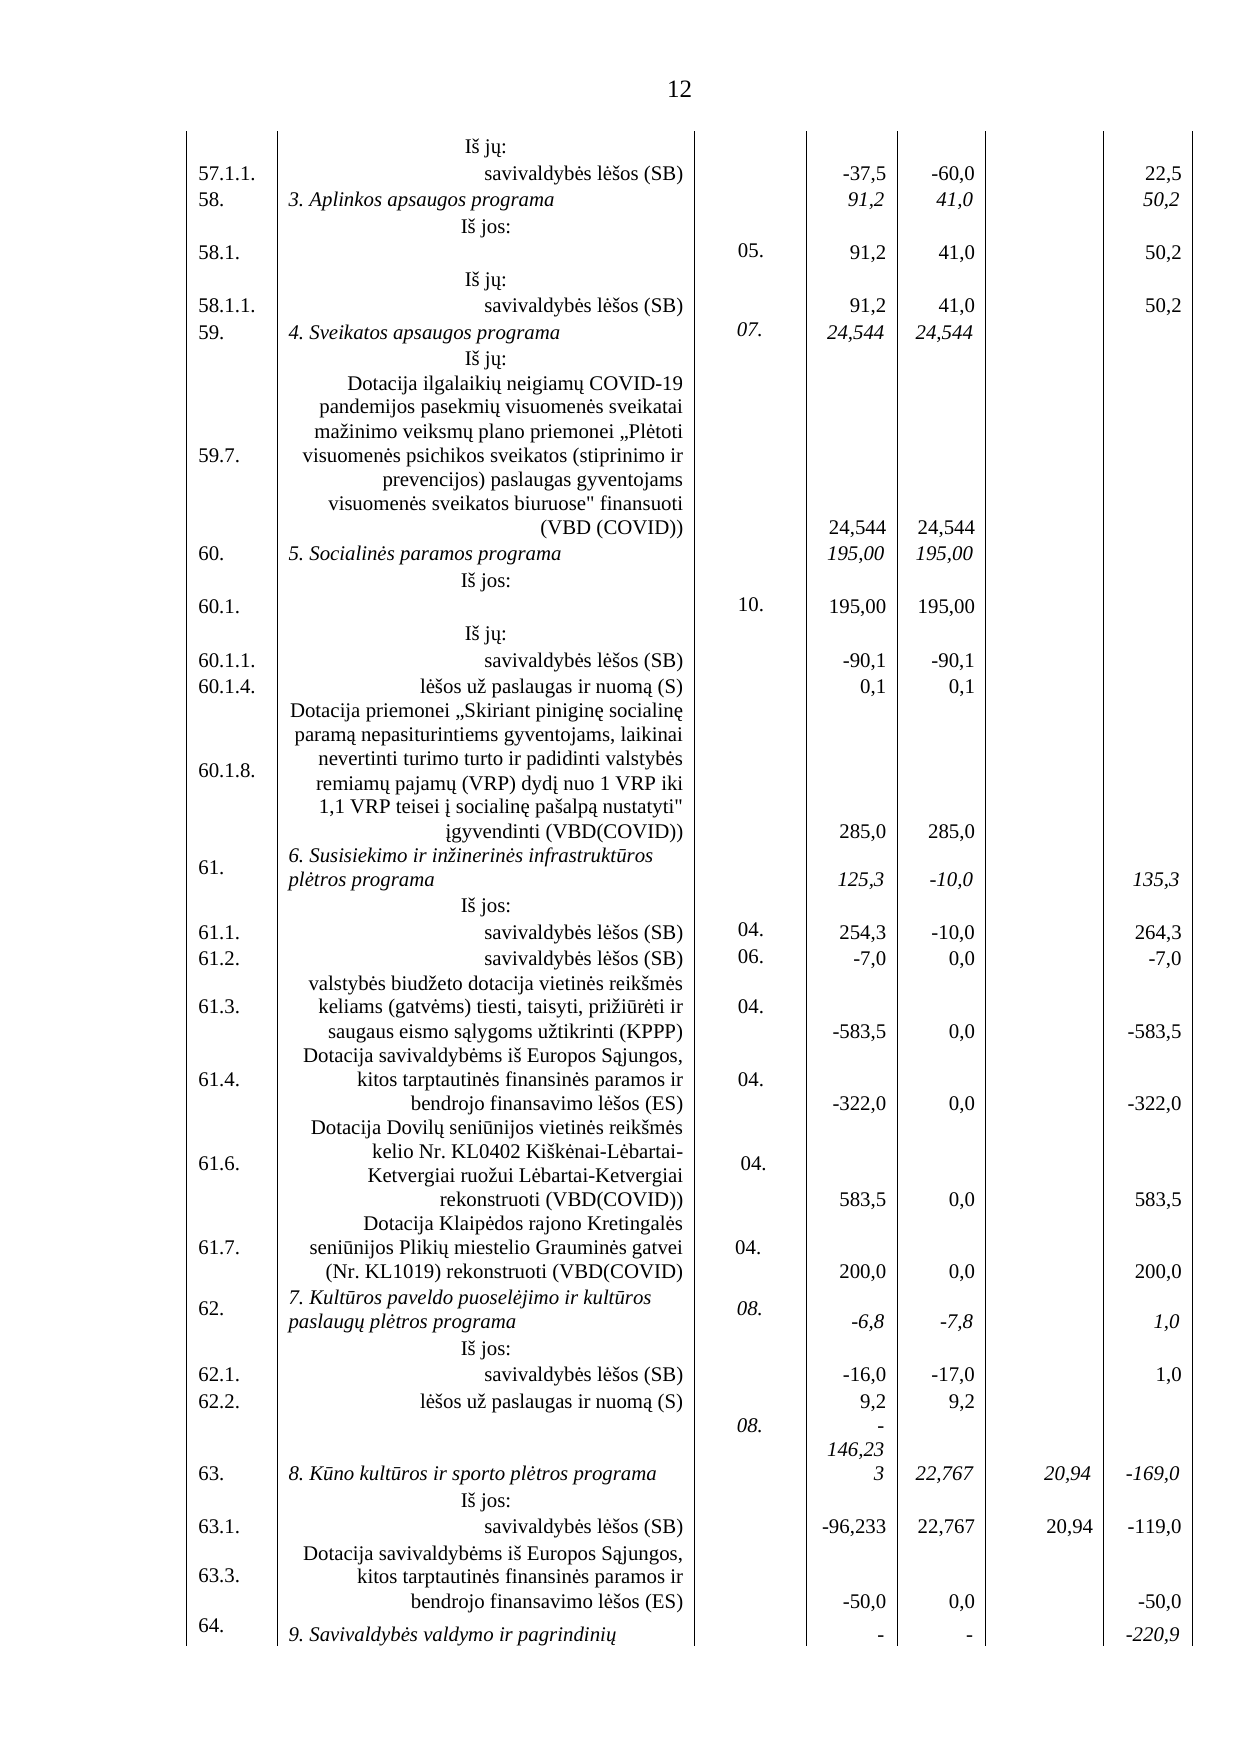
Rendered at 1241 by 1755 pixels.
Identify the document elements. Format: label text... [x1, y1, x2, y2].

table_cell savivaldybės lėšos (SB) [278, 944, 694, 970]
table_cell [1104, 370, 1192, 539]
table_cell 9,2 [807, 1386, 897, 1413]
table_cell Iš jų: [278, 131, 694, 158]
table_cell savivaldybės lėšos (SB) [278, 158, 694, 184]
table_cell [278, 592, 694, 618]
table_cell 60.1.1. [187, 645, 277, 672]
table_cell Iš jų: [278, 344, 694, 370]
table_cell Iš jų: [278, 619, 694, 645]
table_cell [898, 565, 985, 592]
table_cell [986, 698, 1103, 843]
table_cell -90,1 [898, 645, 985, 672]
table_cell [187, 211, 277, 238]
table_cell [1104, 131, 1192, 158]
table_cell 195,00 [807, 592, 897, 618]
table_cell [695, 211, 806, 238]
table_cell [1104, 317, 1192, 344]
table_cell [986, 1333, 1103, 1360]
table_cell -146,233 [807, 1413, 897, 1485]
table_cell [1104, 539, 1192, 565]
table_cell [695, 539, 806, 565]
table_cell -17,0 [898, 1360, 985, 1386]
table_cell -16,0 [807, 1360, 897, 1386]
table_cell 7. Kultūros paveldo puoselėjimo ir kultūros paslaugų plėtros programa [278, 1283, 694, 1333]
table_cell [1104, 1386, 1192, 1413]
table_cell Iš jos: [278, 1485, 694, 1512]
table_cell [986, 317, 1103, 344]
table_cell 64. [187, 1613, 277, 1646]
table_cell [1104, 565, 1192, 592]
table_cell [1104, 619, 1192, 645]
table_cell [898, 1333, 985, 1360]
table_cell 22,5 [1104, 158, 1192, 184]
table_cell [986, 1613, 1103, 1646]
table_cell 60.1. [187, 592, 277, 618]
table_cell [986, 158, 1103, 184]
table_cell 583,5 [807, 1115, 897, 1211]
table_cell 24,544 [898, 370, 985, 539]
table_cell 0,0 [898, 1538, 985, 1613]
table_cell [1104, 264, 1192, 291]
table_cell 04. [695, 917, 806, 944]
table_cell 9. Savivaldybės valdymo ir pagrindinių [278, 1613, 694, 1646]
table_cell [986, 843, 1103, 891]
table_cell 24,544 [807, 317, 897, 344]
table_cell savivaldybės lėšos (SB) [278, 1360, 694, 1386]
table_cell [695, 1538, 806, 1613]
table_cell 50,2 [1104, 238, 1192, 264]
table_cell 8. Kūno kultūros ir sporto plėtros programa [278, 1413, 694, 1485]
table_cell [986, 1211, 1103, 1283]
table_cell 10. [695, 592, 806, 618]
table_cell [695, 1360, 806, 1386]
table_cell [695, 672, 806, 698]
table_cell Iš jų: [278, 264, 694, 291]
table_cell 24,544 [898, 317, 985, 344]
table_cell [187, 619, 277, 645]
table_cell [695, 565, 806, 592]
table_cell 04. [695, 1115, 806, 1211]
table_cell [1104, 698, 1192, 843]
table_cell [898, 1485, 985, 1512]
table_cell [695, 1613, 806, 1646]
table_cell -6,8 [807, 1283, 897, 1333]
table_cell Dotacija savivaldybėms iš Europos Sąjungos, kitos tarptautinės finansinės paramos ir bendrojo finansavimo lėšos (ES) [278, 1538, 694, 1613]
table_cell [695, 344, 806, 370]
table_cell 05. [695, 238, 806, 264]
table_cell 62.1. [187, 1360, 277, 1386]
table_cell 91,2 [807, 238, 897, 264]
table_cell 91,2 [807, 291, 897, 317]
table_cell Dotacija Dovilų seniūnijos vietinės reikšmės kelio Nr. KL0402 Kiškėnai-Lėbartai-Ketvergiai ruožui Lėbartai-Ketvergiai rekonstruoti (VBD(COVID)) [278, 1115, 694, 1211]
table_cell [1104, 211, 1192, 238]
table_cell lėšos už paslaugas ir nuomą (S) [278, 672, 694, 698]
table_cell -7,0 [1104, 944, 1192, 970]
table_cell 41,0 [898, 185, 985, 211]
table_cell -37,5 [807, 158, 897, 184]
table_cell 59. [187, 317, 277, 344]
table_cell [986, 370, 1103, 539]
table_cell [807, 1613, 897, 1646]
table_cell [986, 917, 1103, 944]
table_cell -220,9 [1104, 1613, 1192, 1646]
table_cell lėšos už paslaugas ir nuomą (S) [278, 1386, 694, 1413]
table_cell 61.1. [187, 917, 277, 944]
table_cell 0,0 [898, 1211, 985, 1283]
table_cell savivaldybės lėšos (SB) [278, 917, 694, 944]
table_cell 41,0 [898, 291, 985, 317]
table_cell 0,0 [898, 970, 985, 1043]
table_cell 125,3 [807, 843, 897, 891]
table_cell 4. Sveikatos apsaugos programa [278, 317, 694, 344]
table_cell 04. [695, 1043, 806, 1115]
table_cell 63.1. [187, 1512, 277, 1538]
table_cell -169,0 [1104, 1413, 1192, 1485]
table_cell [986, 1360, 1103, 1386]
table_cell 60. [187, 539, 277, 565]
table_cell [1104, 891, 1192, 917]
table_cell -96,233 [807, 1512, 897, 1538]
table_cell 195,00 [807, 539, 897, 565]
table_cell [807, 1333, 897, 1360]
table_cell [695, 1386, 806, 1413]
table_cell 58. [187, 185, 277, 211]
table_cell Iš jos: [278, 211, 694, 238]
table_cell [986, 185, 1103, 211]
table_cell -7,8 [898, 1283, 985, 1333]
table_cell [695, 1333, 806, 1360]
table_cell [1104, 1333, 1192, 1360]
table_cell 04. [695, 970, 806, 1043]
table_cell 63. [187, 1413, 277, 1485]
table_cell 04. [695, 1211, 806, 1283]
table_cell 22,767 [898, 1413, 985, 1485]
table_cell Dotacija ilgalaikių neigiamų COVID-19 pandemijos pasekmių visuomenės sveikatai mažinimo veiksmų plano priemonei „Plėtoti visuomenės psichikos sveikatos (stiprinimo ir prevencijos) paslaugas gyventojams visuomenės sveikatos biuruose" finansuoti (VBD (COVID)) [278, 370, 694, 539]
table_cell [986, 1043, 1103, 1115]
table_cell 5. Socialinės paramos programa [278, 539, 694, 565]
table_cell [986, 264, 1103, 291]
table_cell [986, 970, 1103, 1043]
table_cell [986, 592, 1103, 618]
table_cell 254,3 [807, 917, 897, 944]
table_cell [278, 238, 694, 264]
table_cell [986, 565, 1103, 592]
table_cell 50,2 [1104, 185, 1192, 211]
table_cell [695, 291, 806, 317]
table_cell [986, 539, 1103, 565]
table_cell [807, 131, 897, 158]
table_cell 58.1.1. [187, 291, 277, 317]
table_cell -60,0 [898, 158, 985, 184]
table_cell [986, 238, 1103, 264]
table_cell 60.1.8. [187, 698, 277, 843]
table_cell [986, 645, 1103, 672]
table_cell [898, 264, 985, 291]
table_cell 285,0 [898, 698, 985, 843]
table_cell 57.1.1. [187, 158, 277, 184]
table_cell 0,1 [898, 672, 985, 698]
table_cell [898, 211, 985, 238]
table_cell [187, 131, 277, 158]
table_cell Dotacija savivaldybėms iš Europos Sąjungos, kitos tarptautinės finansinės paramos ir bendrojo finansavimo lėšos (ES) [278, 1043, 694, 1115]
table_cell [986, 1386, 1103, 1413]
table_cell savivaldybės lėšos (SB) [278, 645, 694, 672]
table_cell [986, 1485, 1103, 1512]
table_cell 135,3 [1104, 843, 1192, 891]
table_cell [187, 1485, 277, 1512]
table_cell Dotacija priemonei „Skiriant piniginę socialinę paramą nepasiturintiems gyventojams, laikinai nevertinti turimo turto ir padidinti valstybės remiamų pajamų (VRP) dydį nuo 1 VRP iki 1,1 VRP teisei į socialinę pašalpą nustatyti" įgyvendinti (VBD(COVID)) [278, 698, 694, 843]
table_cell [187, 1333, 277, 1360]
table_cell [898, 891, 985, 917]
table_cell Iš jos: [278, 1333, 694, 1360]
table_cell 3. Aplinkos apsaugos programa [278, 185, 694, 211]
table_cell [986, 1283, 1103, 1333]
table_cell savivaldybės lėšos (SB) [278, 1512, 694, 1538]
table_cell 61. [187, 843, 277, 891]
table_cell 62.2. [187, 1386, 277, 1413]
table_cell -583,5 [807, 970, 897, 1043]
table_cell 6. Susisiekimo ir inžinerinės infrastruktūros plėtros programa [278, 843, 694, 891]
table_cell valstybės biudžeto dotacija vietinės reikšmės keliams (gatvėms) tiesti, taisyti, prižiūrėti ir saugaus eismo sąlygoms užtikrinti (KPPP) [278, 970, 694, 1043]
table_cell 07. [695, 317, 806, 344]
table_cell 24,544 [807, 370, 897, 539]
table_cell [695, 1485, 806, 1512]
table_cell 58.1. [187, 238, 277, 264]
table_cell 63.3. [187, 1538, 277, 1613]
table_cell [807, 619, 897, 645]
table_cell 61.7. [187, 1211, 277, 1283]
table_cell Iš jos: [278, 565, 694, 592]
table_cell 200,0 [807, 1211, 897, 1283]
table_cell 264,3 [1104, 917, 1192, 944]
table_cell [1104, 592, 1192, 618]
table_cell [807, 1485, 897, 1512]
table_cell Dotacija Klaipėdos rajono Kretingalės seniūnijos Plikių miestelio Grauminės gatvei (Nr. KL1019) rekonstruoti (VBD(COVID) [278, 1211, 694, 1283]
table_cell [807, 891, 897, 917]
table_cell 06. [695, 944, 806, 970]
table_cell [695, 370, 806, 539]
table_cell [986, 1538, 1103, 1613]
table_cell 62. [187, 1283, 277, 1333]
table_cell 1,0 [1104, 1283, 1192, 1333]
table_cell 195,00 [898, 539, 985, 565]
table_cell [187, 264, 277, 291]
table_cell [986, 1115, 1103, 1211]
table_cell -10,0 [898, 843, 985, 891]
table_cell [695, 645, 806, 672]
table_cell [898, 344, 985, 370]
table_cell 195,00 [898, 592, 985, 618]
table_cell [1104, 645, 1192, 672]
table_cell 60.1.4. [187, 672, 277, 698]
table_cell -322,0 [1104, 1043, 1192, 1115]
table_cell -90,1 [807, 645, 897, 672]
table_cell 0,0 [898, 1043, 985, 1115]
table_cell 200,0 [1104, 1211, 1192, 1283]
table_cell Iš jos: [278, 891, 694, 917]
table_cell -50,0 [807, 1538, 897, 1613]
table_cell [986, 291, 1103, 317]
table_cell 59.7. [187, 370, 277, 539]
table_cell 61.3. [187, 970, 277, 1043]
table_cell [187, 344, 277, 370]
table_cell 50,2 [1104, 291, 1192, 317]
table_cell [807, 565, 897, 592]
table_cell [695, 131, 806, 158]
table_cell [986, 131, 1103, 158]
table_cell -10,0 [898, 917, 985, 944]
table_cell 08. [695, 1283, 806, 1333]
table_cell [1104, 672, 1192, 698]
table_cell [898, 1613, 985, 1646]
table_cell 61.6. [187, 1115, 277, 1211]
table_cell [898, 619, 985, 645]
table_cell savivaldybės lėšos (SB) [278, 291, 694, 317]
table_cell 20,94 [986, 1413, 1103, 1485]
table_cell [898, 131, 985, 158]
table_cell [986, 344, 1103, 370]
table_cell [187, 565, 277, 592]
table_cell 0,0 [898, 944, 985, 970]
table_cell 583,5 [1104, 1115, 1192, 1211]
table_cell 91,2 [807, 185, 897, 211]
table_cell [986, 619, 1103, 645]
table_cell [1104, 344, 1192, 370]
table_cell [807, 211, 897, 238]
table_cell 22,767 [898, 1512, 985, 1538]
table_cell -322,0 [807, 1043, 897, 1115]
table_cell -583,5 [1104, 970, 1192, 1043]
table_cell 0,1 [807, 672, 897, 698]
table_cell 41,0 [898, 238, 985, 264]
table_cell [695, 264, 806, 291]
table_cell [986, 672, 1103, 698]
table_cell [986, 211, 1103, 238]
table_cell -50,0 [1104, 1538, 1192, 1613]
table_cell [695, 698, 806, 843]
table_cell [695, 185, 806, 211]
table_cell [695, 891, 806, 917]
table_cell [986, 891, 1103, 917]
table_cell -7,0 [807, 944, 897, 970]
table_cell [807, 264, 897, 291]
table_cell 20,94 [986, 1512, 1103, 1538]
table_cell 0,0 [898, 1115, 985, 1211]
table_cell 61.4. [187, 1043, 277, 1115]
table_cell [695, 1512, 806, 1538]
table_cell 08. [695, 1413, 806, 1485]
table_cell 1,0 [1104, 1360, 1192, 1386]
table_cell [695, 843, 806, 891]
table_cell [1104, 1485, 1192, 1512]
table_cell 285,0 [807, 698, 897, 843]
table_cell 9,2 [898, 1386, 985, 1413]
table_cell [807, 344, 897, 370]
table_cell [695, 158, 806, 184]
table_cell [187, 891, 277, 917]
table_cell -119,0 [1104, 1512, 1192, 1538]
table_cell [986, 944, 1103, 970]
table_cell 61.2. [187, 944, 277, 970]
table_cell [695, 619, 806, 645]
